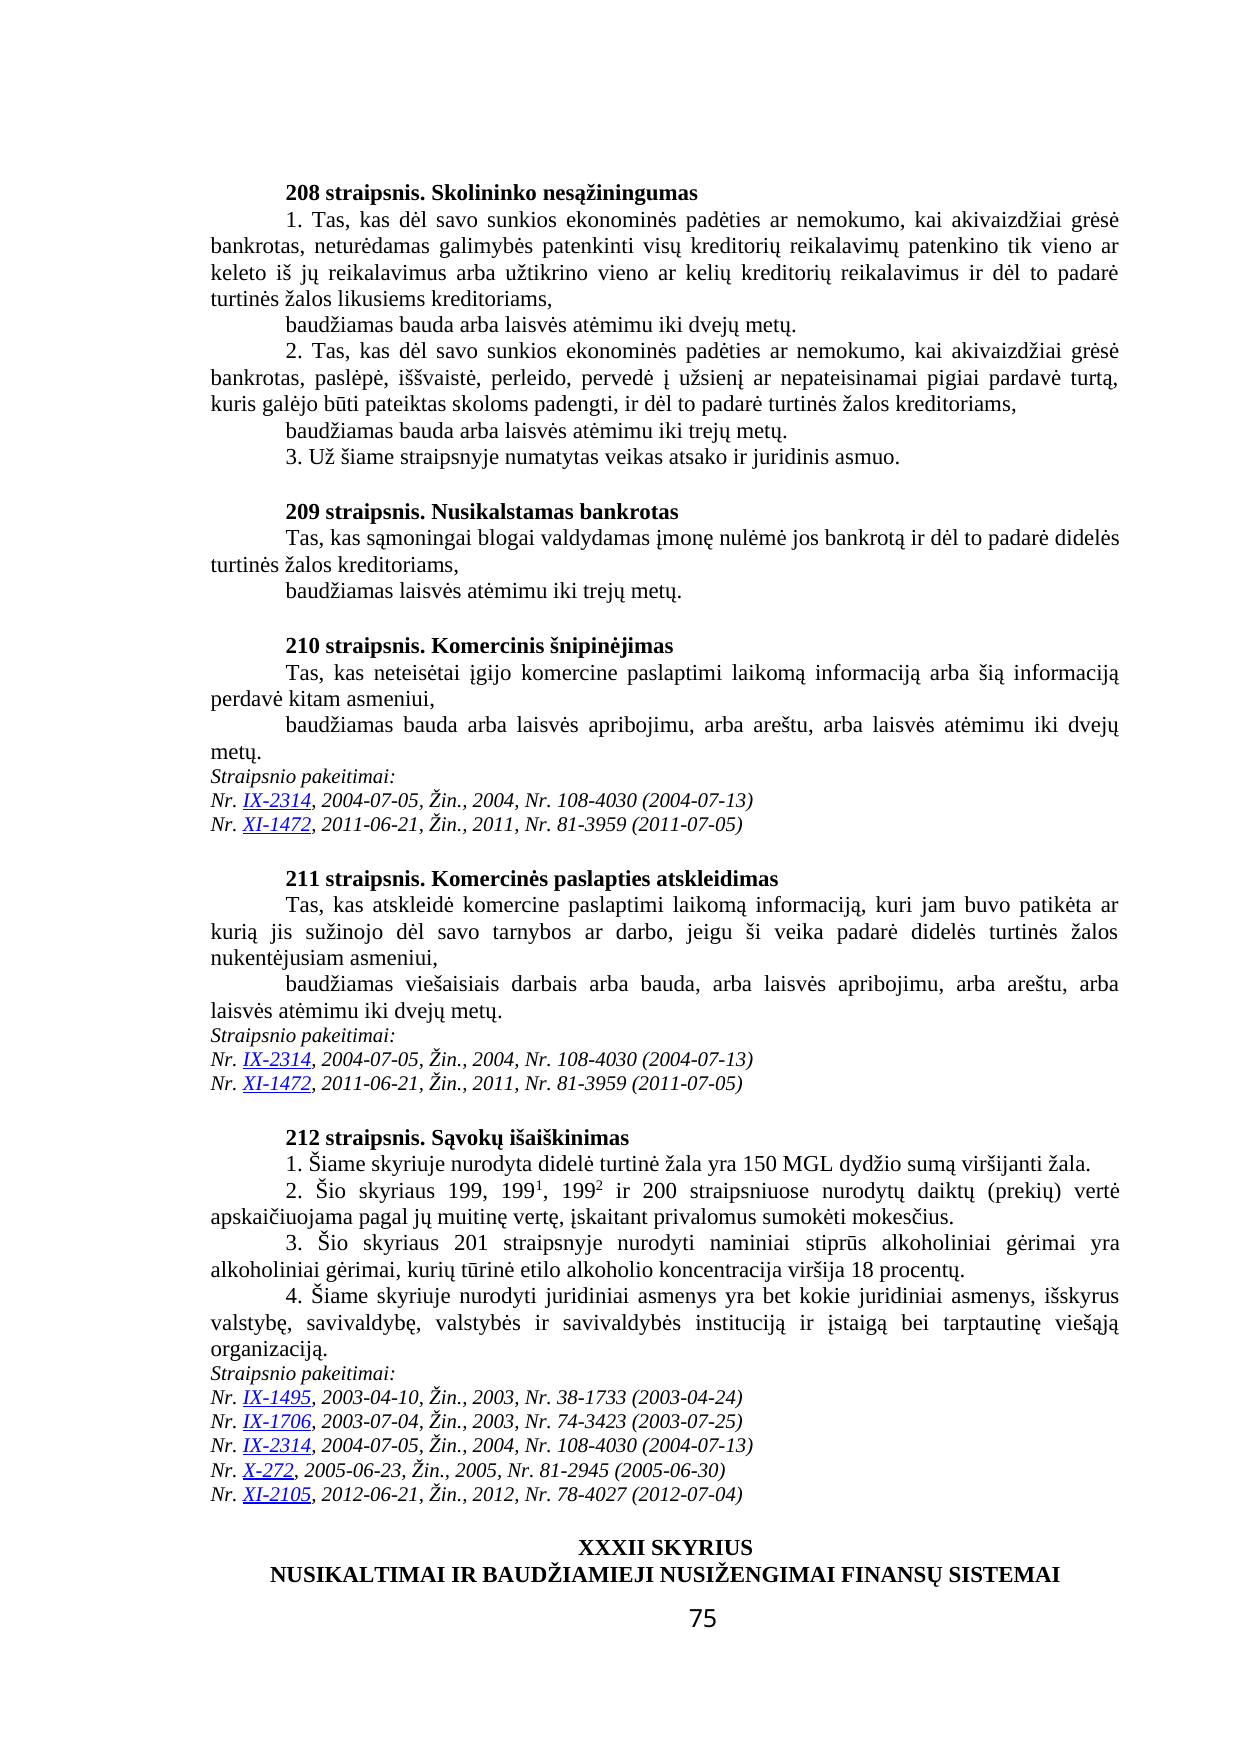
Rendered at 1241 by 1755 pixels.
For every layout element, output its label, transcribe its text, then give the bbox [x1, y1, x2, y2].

text 1. Tas, kas dėl savo sunkios ekonominės padėties ar nemokumo, kai akivaizdžiai grėsė bankrotas, neturėdamas galimybės patenkinti visų kreditorių reikalavimų patenkino tik vieno ar keleto iš jų reikalavimus arba užtikrino vieno ar kelių kreditorių reikalavimus ir dėl to padarė turtinės žalos likusiems kreditoriams, [210, 206, 1120, 311]
text 3. Šio skyriaus 201 straipsnyje nurodyti naminiai stiprūs alkoholiniai gėrimai yra alkoholiniai gėrimai, kurių tūrinė etilo alkoholio koncentracija viršija 18 procentų. [210, 1229, 1120, 1282]
text baudžiamas bauda arba laisvės apribojimu, arba areštu, arba laisvės atėmimu iki dvejų metų. [210, 711, 1120, 764]
text Nr. XI-2105, 2012-06-21, Žin., 2012, Nr. 78-4027 (2012-07-04) [210, 1482, 1120, 1506]
text baudžiamas laisvės atėmimu iki trejų metų. [210, 577, 1120, 603]
text Nr. XI-1472, 2011-06-21, Žin., 2011, Nr. 81-3959 (2011-07-05) [210, 1071, 1120, 1095]
text baudžiamas bauda arba laisvės atėmimu iki trejų metų. [210, 417, 1120, 443]
text 212 straipsnis. Sąvokų išaiškinimas [210, 1124, 1120, 1150]
text baudžiamas viešaisiais darbais arba bauda, arba laisvės apribojimu, arba areštu, arba laisvės atėmimu iki dvejų metų. [210, 970, 1120, 1023]
text Tas, kas atskleidė komercine paslaptimi laikomą informaciją, kuri jam buvo patikėta ar kurią jis sužinojo dėl savo tarnybos ar darbo, jeigu ši veika padarė didelės turtinės žalos nukentėjusiam asmeniui, [210, 891, 1120, 970]
text Nr. IX-1495, 2003-04-10, Žin., 2003, Nr. 38-1733 (2003-04-24) [210, 1385, 1120, 1409]
text 211 straipsnis. Komercinės paslapties atskleidimas [210, 865, 1120, 891]
text 208 straipsnis. Skolininko nesąžiningumas [210, 179, 1120, 206]
text Straipsnio pakeitimai: [210, 1361, 1120, 1385]
text Nr. IX-2314, 2004-07-05, Žin., 2004, Nr. 108-4030 (2004-07-13) [210, 788, 1120, 812]
text 3. Už šiame straipsnyje numatytas veikas atsako ir juridinis asmuo. [210, 443, 1120, 469]
text Nr. IX-2314, 2004-07-05, Žin., 2004, Nr. 108-4030 (2004-07-13) [210, 1433, 1120, 1457]
text Nr. IX-1706, 2003-07-04, Žin., 2003, Nr. 74-3423 (2003-07-25) [210, 1409, 1120, 1433]
text Tas, kas sąmoningai blogai valdydamas įmonę nulėmė jos bankrotą ir dėl to padarė didelės turtinės žalos kreditoriams, [210, 524, 1120, 577]
text Nr. X-272, 2005-06-23, Žin., 2005, Nr. 81-2945 (2005-06-30) [210, 1457, 1120, 1482]
text 210 straipsnis. Komercinis šnipinėjimas [210, 632, 1120, 659]
text XXXII SKYRIUS [210, 1534, 1120, 1561]
text Straipsnio pakeitimai: [210, 764, 1120, 788]
text 209 straipsnis. Nusikalstamas bankrotas [210, 498, 1120, 524]
text 2. Šio skyriaus 199, 1991, 1992 ir 200 straipsniuose nurodytų daiktų (prekių) vertė apskaičiuojama pagal jų muitinę vertę, įskaitant privalomus sumokėti mokesčius. [210, 1177, 1120, 1229]
text Tas, kas neteisėtai įgijo komercine paslaptimi laikomą informaciją arba šią informaciją perdavė kitam asmeniui, [210, 659, 1120, 711]
text NUSIKALTIMAI IR BAUDŽIAMIEJI NUSIŽENGIMAI FINANSŲ SISTEMAI [210, 1561, 1120, 1587]
text Straipsnio pakeitimai: [210, 1023, 1120, 1047]
text baudžiamas bauda arba laisvės atėmimu iki dvejų metų. [210, 311, 1120, 338]
text 1. Šiame skyriuje nurodyta didelė turtinė žala yra 150 MGL dydžio sumą viršijanti žala. [210, 1150, 1120, 1177]
text Nr. XI-1472, 2011-06-21, Žin., 2011, Nr. 81-3959 (2011-07-05) [210, 812, 1120, 836]
text 2. Tas, kas dėl savo sunkios ekonominės padėties ar nemokumo, kai akivaizdžiai grėsė bankrotas, paslėpė, iššvaistė, perleido, pervedė į užsienį ar nepateisinamai pigiai pardavė turtą, kuris galėjo būti pateiktas skoloms padengti, ir dėl to padarė turtinės žalos kreditoriams, [210, 338, 1120, 417]
text 4. Šiame skyriuje nurodyti juridiniai asmenys yra bet kokie juridiniai asmenys, išskyrus valstybę, savivaldybę, valstybės ir savivaldybės instituciją ir įstaigą bei tarptautinę viešąją organizaciją. [210, 1282, 1120, 1361]
text Nr. IX-2314, 2004-07-05, Žin., 2004, Nr. 108-4030 (2004-07-13) [210, 1047, 1120, 1071]
